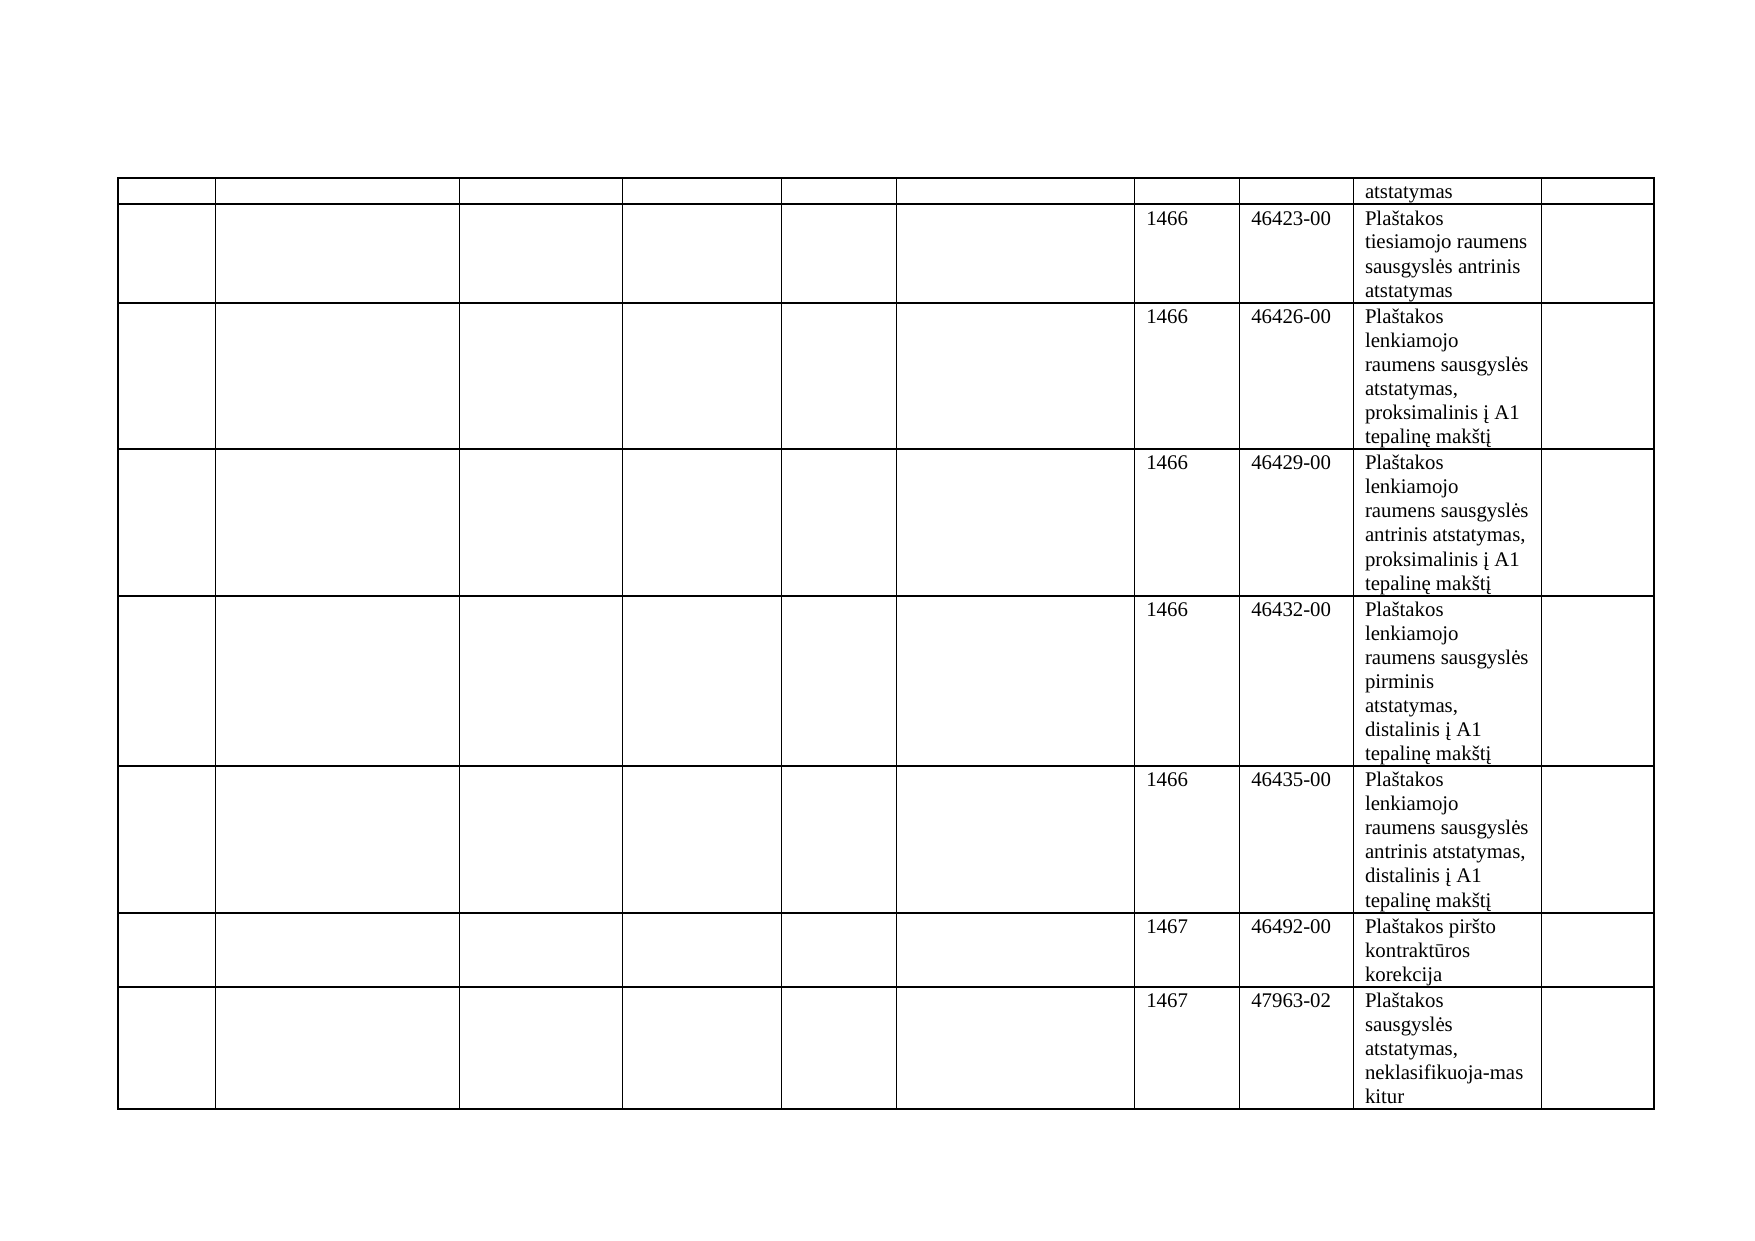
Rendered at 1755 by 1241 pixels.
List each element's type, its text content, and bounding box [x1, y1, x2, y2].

table_cell Plaštakos sausgyslės atstatymas, neklasifikuoja-mas kitur [1354, 988, 1541, 1108]
table_cell [782, 988, 896, 1108]
table_cell [216, 597, 459, 765]
table_cell [1542, 179, 1653, 203]
table_cell 1466 [1135, 450, 1239, 594]
table_cell [119, 450, 215, 594]
table_cell [119, 205, 215, 302]
table_cell [460, 179, 622, 203]
table_cell [1542, 304, 1653, 448]
table_cell [782, 304, 896, 448]
table_cell [623, 914, 781, 986]
table_cell Plaštakos piršto kontraktūros korekcija [1354, 914, 1541, 986]
table_cell [782, 914, 896, 986]
table_cell [897, 597, 1134, 765]
table_cell [460, 205, 622, 302]
table_cell 46492-00 [1240, 914, 1353, 986]
table_cell [782, 597, 896, 765]
table_cell 46423-00 [1240, 205, 1353, 302]
table_cell [623, 988, 781, 1108]
table_cell [216, 767, 459, 912]
table_cell [782, 450, 896, 594]
table_cell [460, 988, 622, 1108]
table_cell [623, 597, 781, 765]
table_cell 46429-00 [1240, 450, 1353, 594]
table_cell 1466 [1135, 205, 1239, 302]
table_cell [119, 988, 215, 1108]
table_cell [460, 597, 622, 765]
table_cell [1542, 767, 1653, 912]
table_cell [782, 767, 896, 912]
table_cell Plaštakos lenkiamojo raumens sausgyslės antrinis atstatymas, distalinis į A1 tepalinę makštį [1354, 767, 1541, 912]
table_cell [897, 450, 1134, 594]
table_cell [119, 914, 215, 986]
table_cell [119, 597, 215, 765]
table_cell [1542, 597, 1653, 765]
table_cell 1466 [1135, 597, 1239, 765]
table_cell Plaštakos lenkiamojo raumens sausgyslės antrinis atstatymas, proksimalinis į A1 tepalinę makštį [1354, 450, 1541, 594]
table_cell [897, 767, 1134, 912]
table_cell [216, 304, 459, 448]
table_cell [119, 304, 215, 448]
table_cell atstatymas [1354, 179, 1541, 203]
table_cell Plaštakos lenkiamojo raumens sausgyslės atstatymas, proksimalinis į A1 tepalinę makštį [1354, 304, 1541, 448]
table_cell Plaštakos tiesiamojo raumens sausgyslės antrinis atstatymas [1354, 205, 1541, 302]
table_cell [897, 179, 1134, 203]
table_cell [1135, 179, 1239, 203]
table_cell 1467 [1135, 988, 1239, 1108]
table_cell [897, 914, 1134, 986]
table_cell [1542, 205, 1653, 302]
table_cell [623, 304, 781, 448]
table_cell 46426-00 [1240, 304, 1353, 448]
table_cell [119, 179, 215, 203]
table_cell Plaštakos lenkiamojo raumens sausgyslės pirminis atstatymas, distalinis į A1 tepalinę makštį [1354, 597, 1541, 765]
table_cell [460, 914, 622, 986]
table_cell [623, 179, 781, 203]
table_cell [1240, 179, 1353, 203]
table_cell [460, 304, 622, 448]
table_cell [897, 988, 1134, 1108]
table_cell 46435-00 [1240, 767, 1353, 912]
table_cell [216, 988, 459, 1108]
table_cell 1466 [1135, 767, 1239, 912]
table_cell [782, 205, 896, 302]
table_cell [460, 450, 622, 594]
table_cell 1467 [1135, 914, 1239, 986]
table_cell 47963-02 [1240, 988, 1353, 1108]
table_cell [782, 179, 896, 203]
table_cell [1542, 450, 1653, 594]
table_cell [216, 450, 459, 594]
table_cell [623, 205, 781, 302]
table_cell 46432-00 [1240, 597, 1353, 765]
table_cell 1466 [1135, 304, 1239, 448]
table_cell [1542, 988, 1653, 1108]
table_cell [460, 767, 622, 912]
table_cell [897, 304, 1134, 448]
table_cell [623, 450, 781, 594]
table_cell [216, 914, 459, 986]
table_cell [897, 205, 1134, 302]
table_cell [1542, 914, 1653, 986]
table_cell [216, 179, 459, 203]
table_cell [216, 205, 459, 302]
table_cell [119, 767, 215, 912]
table_cell [623, 767, 781, 912]
